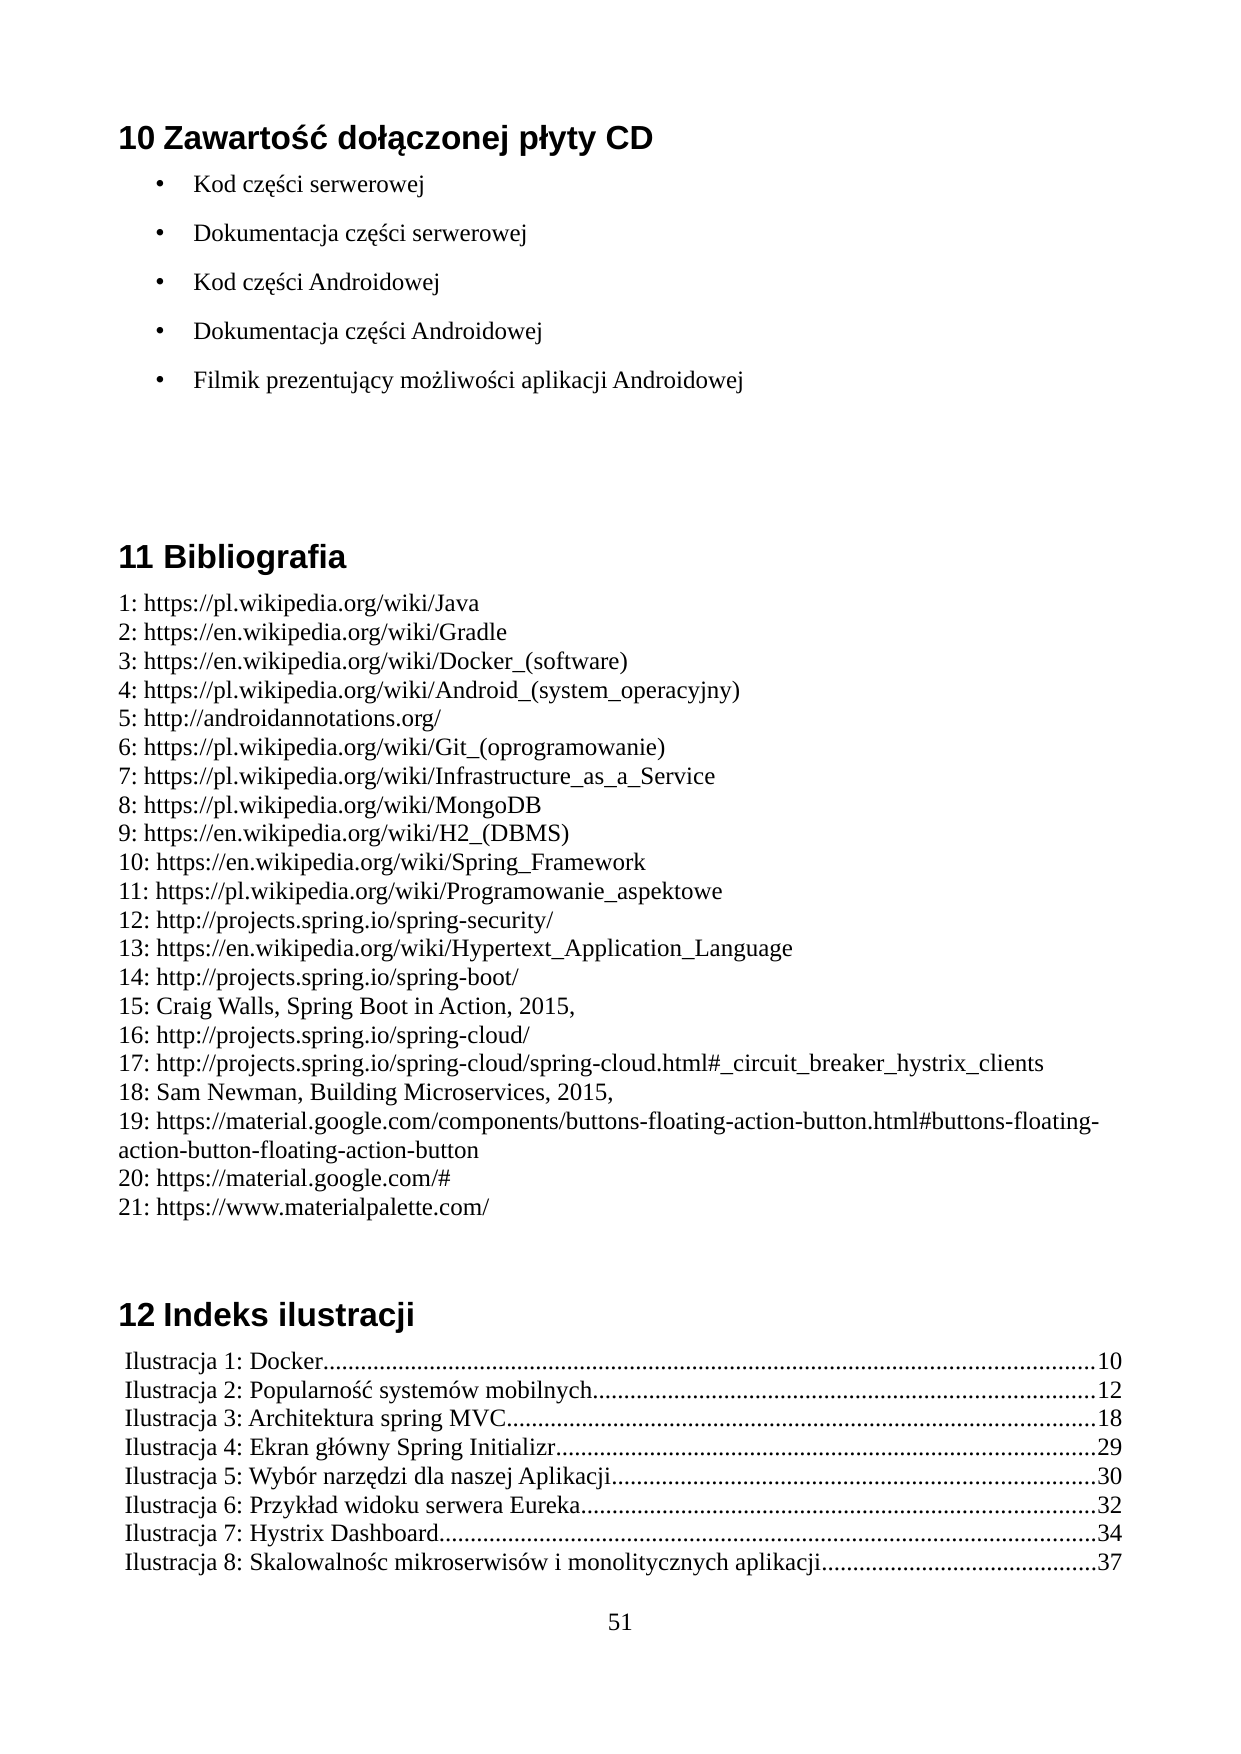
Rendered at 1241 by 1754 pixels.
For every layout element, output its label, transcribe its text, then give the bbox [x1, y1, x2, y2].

text 5: http://androidannotations.org/ [118, 703, 1122, 732]
text Ilustracja 3: Architektura spring MVC 18 [118, 1403, 1122, 1432]
text 8: https://pl.wikipedia.org/wiki/MongoDB [118, 790, 1122, 818]
text 1: https://pl.wikipedia.org/wiki/Java [118, 588, 1122, 617]
text 4: https://pl.wikipedia.org/wiki/Android_(system_operacyjny) [118, 675, 1122, 703]
text 2: https://en.wikipedia.org/wiki/Gradle [118, 617, 1122, 646]
subtitle Indeks ilustracji [118, 1295, 1122, 1333]
text 19: https://material.google.com/components/buttons-floating-action-button.html#buttons-floating-action-button-floating-action-button [118, 1106, 1122, 1163]
list Kod części Androidowej [156, 267, 1122, 296]
text 10: https://en.wikipedia.org/wiki/Spring_Framework [118, 847, 1122, 876]
list Filmik prezentujący możliwości aplikacji Androidowej [156, 365, 1122, 394]
text 17: http://projects.spring.io/spring-cloud/spring-cloud.html#_circuit_breaker_hystrix_clients [118, 1048, 1122, 1077]
text Ilustracja 1: Docker 10 [118, 1346, 1122, 1375]
text 12: http://projects.spring.io/spring-security/ [118, 905, 1122, 933]
text Ilustracja 5: Wybór narzędzi dla naszej Aplikacji 30 [118, 1461, 1122, 1490]
text 6: https://pl.wikipedia.org/wiki/Git_(oprogramowanie) [118, 732, 1122, 761]
list Dokumentacja części Androidowej [156, 316, 1122, 345]
text Ilustracja 2: Popularność systemów mobilnych 12 [118, 1375, 1122, 1403]
list Kod części serwerowej [156, 169, 1122, 198]
text 13: https://en.wikipedia.org/wiki/Hypertext_Application_Language [118, 933, 1122, 962]
text Ilustracja 7: Hystrix Dashboard 34 [118, 1518, 1122, 1547]
text Ilustracja 8: Skalowalnośc mikroserwisów i monolitycznych aplikacji 37 [118, 1547, 1122, 1576]
text 15: Craig Walls, Spring Boot in Action, 2015, [118, 991, 1122, 1020]
text 9: https://en.wikipedia.org/wiki/H2_(DBMS) [118, 818, 1122, 847]
subtitle Bibliografia [118, 537, 1122, 576]
text 16: http://projects.spring.io/spring-cloud/ [118, 1020, 1122, 1048]
text 21: https://www.materialpalette.com/ [118, 1192, 1122, 1221]
list Dokumentacja części serwerowej [156, 218, 1122, 247]
text Ilustracja 4: Ekran główny Spring Initializr 29 [118, 1432, 1122, 1461]
text 20: https://material.google.com/# [118, 1163, 1122, 1192]
text 7: https://pl.wikipedia.org/wiki/Infrastructure_as_a_Service [118, 761, 1122, 790]
text Ilustracja 6: Przykład widoku serwera Eureka 32 [118, 1490, 1122, 1518]
text 11: https://pl.wikipedia.org/wiki/Programowanie_aspektowe [118, 876, 1122, 905]
subtitle Zawartość dołączonej płyty CD [118, 118, 1122, 157]
text 3: https://en.wikipedia.org/wiki/Docker_(software) [118, 646, 1122, 675]
text 18: Sam Newman, Building Microservices, 2015, [118, 1077, 1122, 1106]
text 14: http://projects.spring.io/spring-boot/ [118, 962, 1122, 991]
